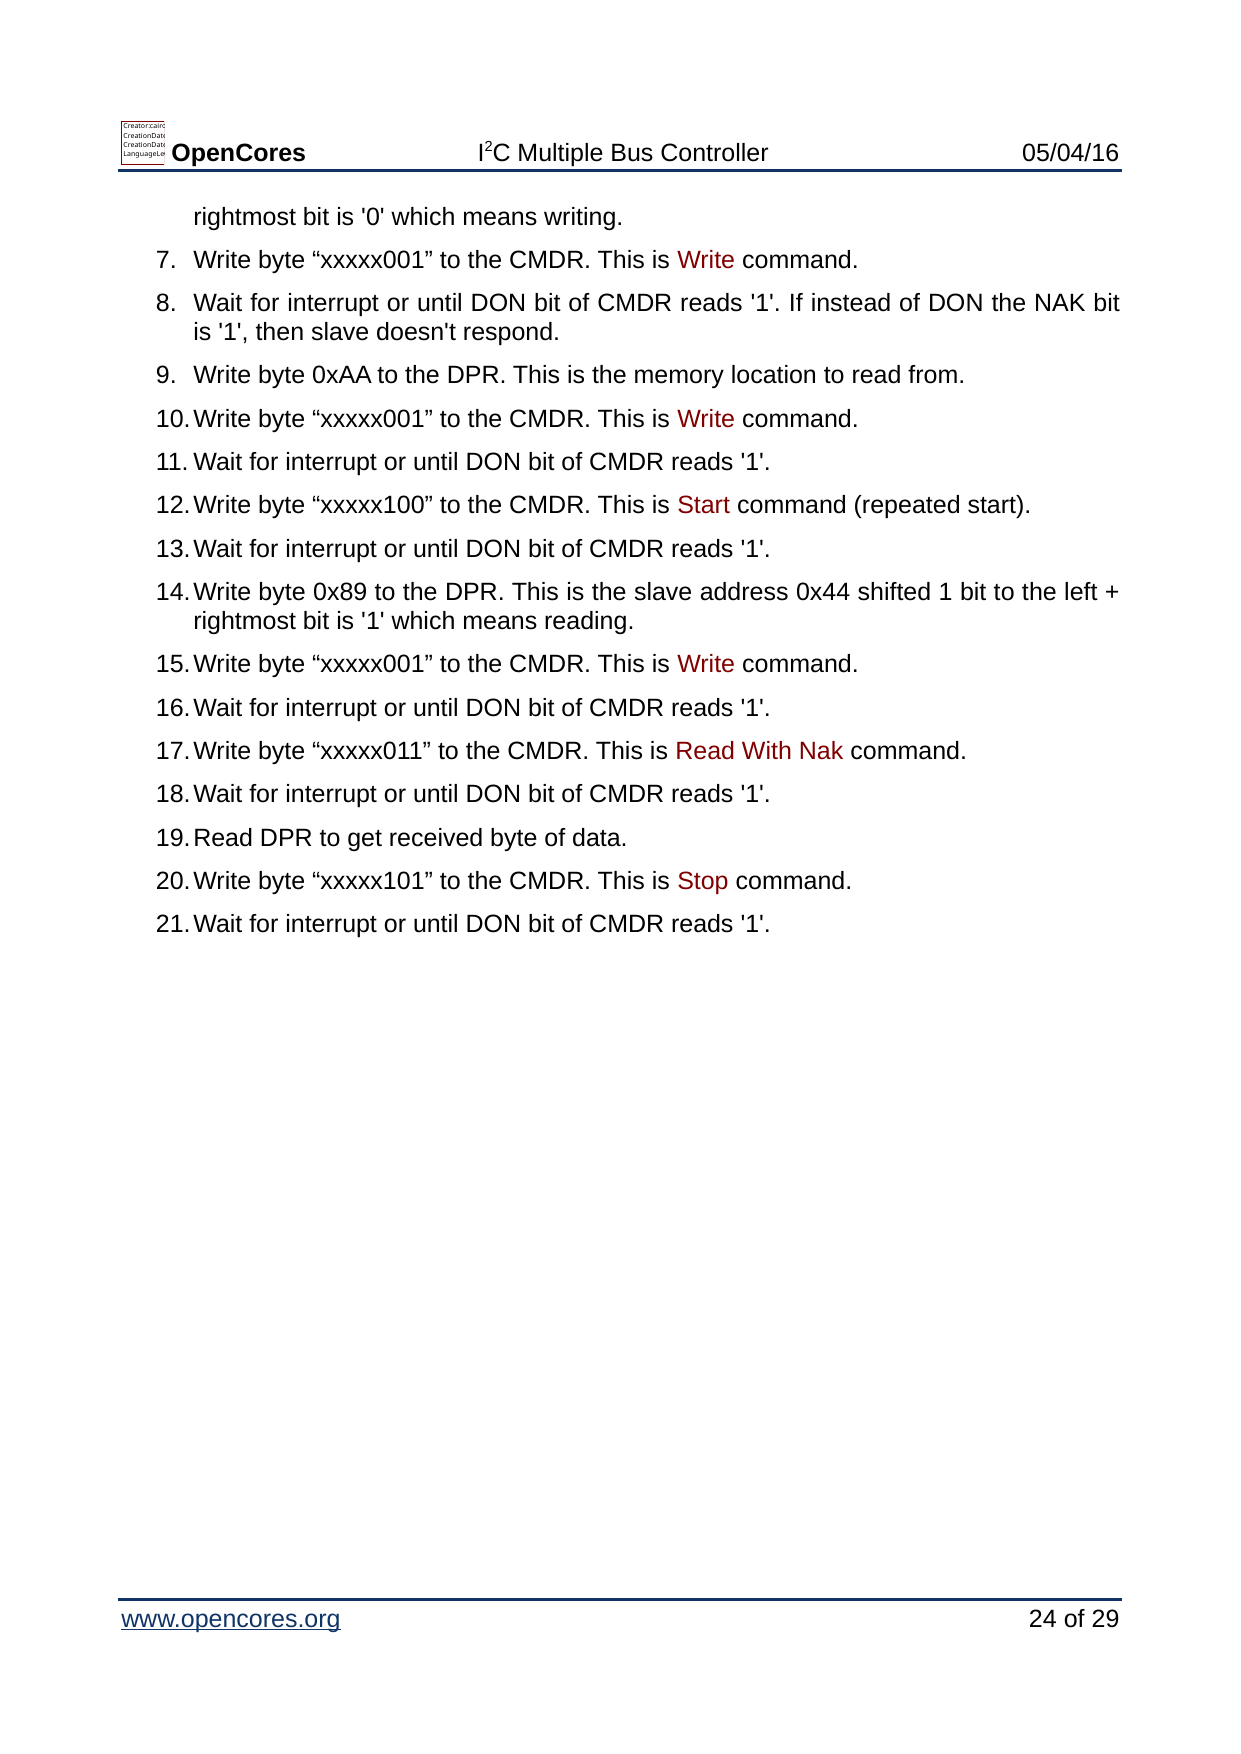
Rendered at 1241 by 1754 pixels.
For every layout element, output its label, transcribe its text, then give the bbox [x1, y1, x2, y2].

list Write byte “xxxxx001” to the CMDR. This is Write command. [156, 404, 1122, 433]
list Read DPR to get received byte of data. [156, 823, 1122, 851]
list Wait for interrupt or until DON bit of CMDR reads '1'. [156, 534, 1122, 563]
list Wait for interrupt or until DON bit of CMDR reads '1'. [156, 447, 1122, 476]
list rightmost bit is '0' which means writing. [156, 202, 1122, 231]
list Wait for interrupt or until DON bit of CMDR reads '1'. [156, 779, 1122, 808]
list Write byte “xxxxx001” to the CMDR. This is Write command. [156, 649, 1122, 678]
list Write byte “xxxxx101” to the CMDR. This is Stop command. [156, 866, 1122, 895]
list Write byte “xxxxx100” to the CMDR. This is Start command (repeated start). [156, 491, 1122, 519]
list Write byte 0xAA to the DPR. This is the memory location to read from. [156, 361, 1122, 389]
list Wait for interrupt or until DON bit of CMDR reads '1'. If instead of DON the NAK bit is '1', then slave doesn't respond. [156, 288, 1122, 346]
list Wait for interrupt or until DON bit of CMDR reads '1'. [156, 693, 1122, 721]
list Write byte 0x89 to the DPR. This is the slave address 0x44 shifted 1 bit to the left + rightmost bit is '1' which means reading. [156, 577, 1122, 635]
list Wait for interrupt or until DON bit of CMDR reads '1'. [156, 909, 1122, 938]
list Write byte “xxxxx011” to the CMDR. This is Read With Nak command. [156, 736, 1122, 765]
list Write byte “xxxxx001” to the CMDR. This is Write command. [156, 245, 1122, 274]
